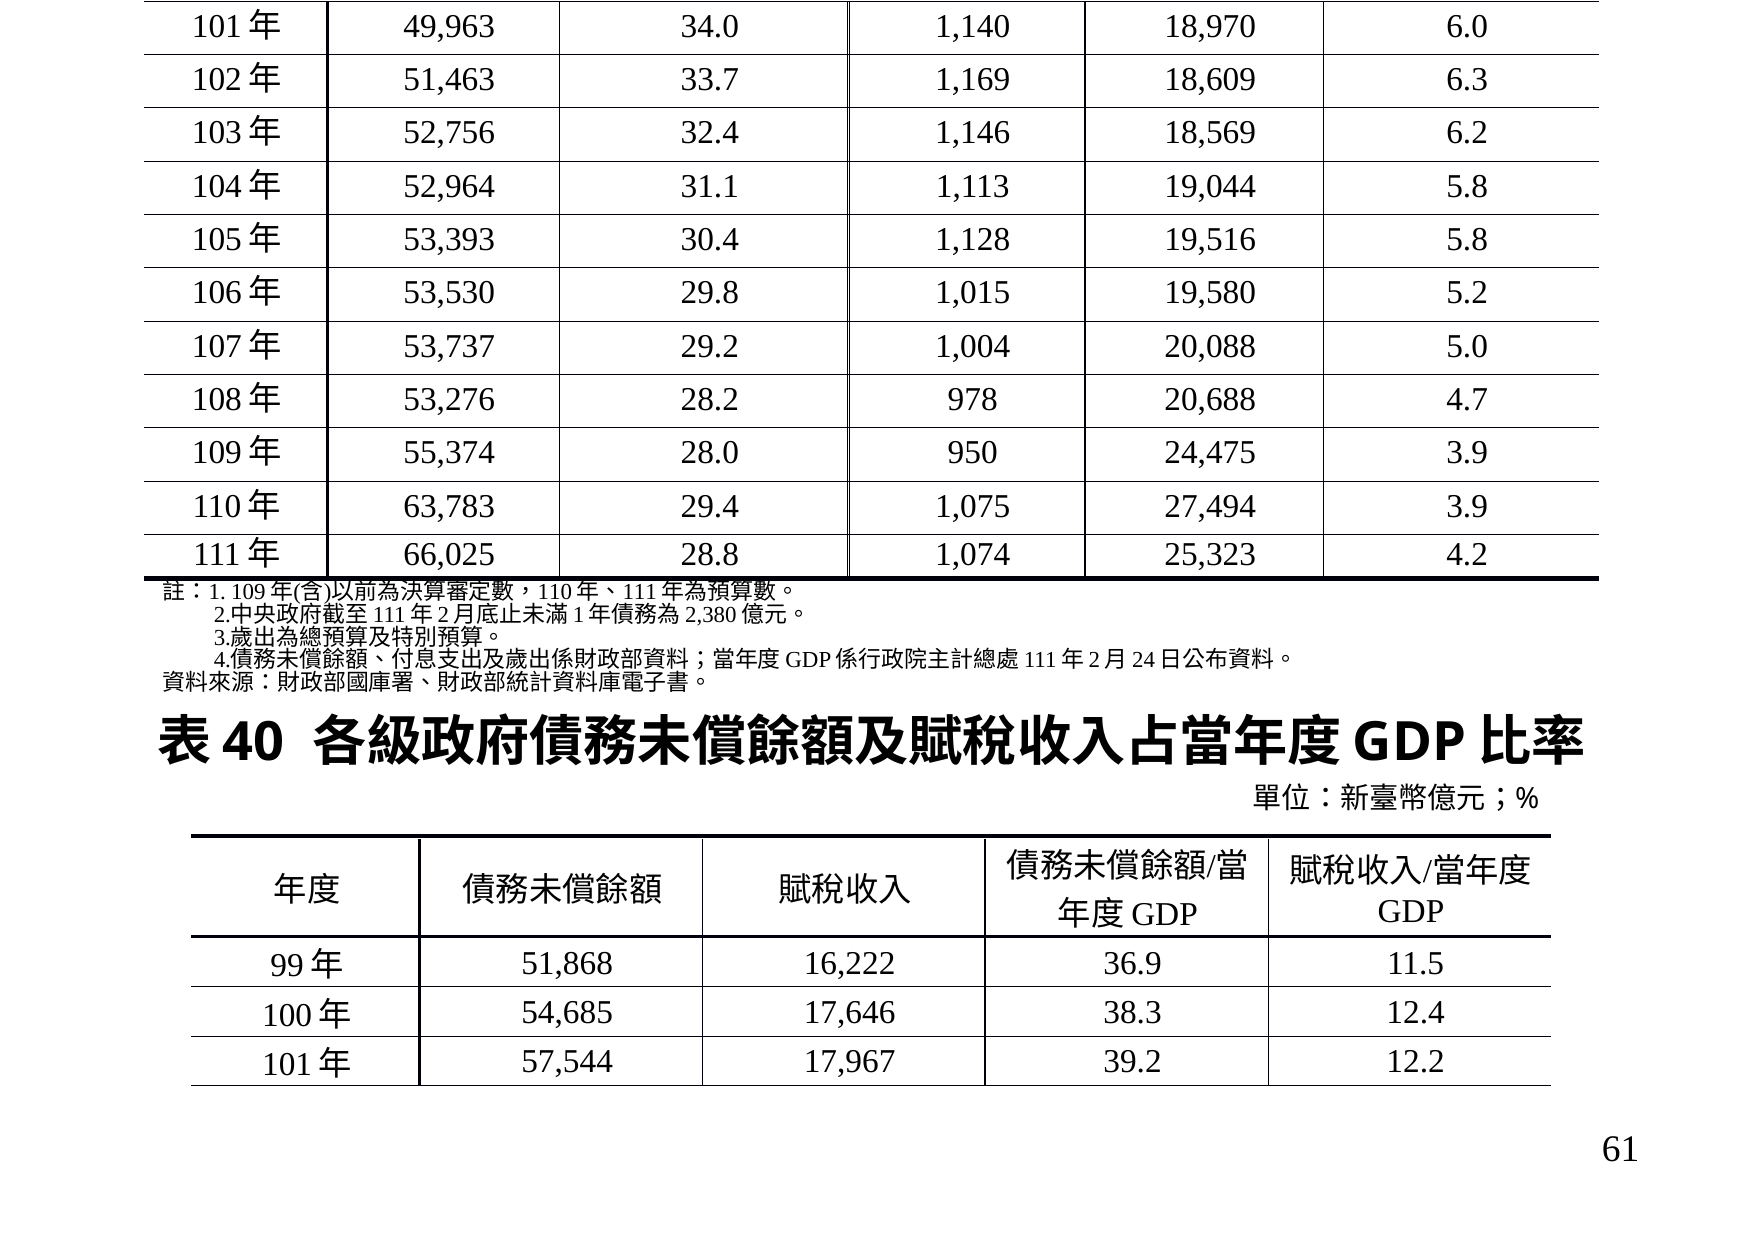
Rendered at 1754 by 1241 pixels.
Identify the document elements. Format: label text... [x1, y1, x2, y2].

table_cell 53,737 [329, 322, 559, 374]
table_cell 109年 [144, 428, 326, 481]
table_cell 5.0 [1324, 322, 1599, 374]
text 註：1. 109年(含)以前為決算審定數，110年、111年為預算數。 [162, 581, 1598, 604]
table_cell 101年 [144, 2, 326, 54]
table_cell 6.3 [1324, 55, 1599, 107]
table_cell 1,004 [850, 322, 1084, 374]
table_cell 1,140 [850, 2, 1084, 54]
table_cell 17,967 [703, 1037, 984, 1085]
table_cell 16,222 [703, 938, 984, 986]
table_header 賦稅收入/當年度GDP [1269, 838, 1551, 935]
table_cell 3.9 [1324, 482, 1599, 534]
table_cell 1,075 [850, 482, 1084, 534]
subtitle 表40 各級政府債務未償餘額及賦稅收入占當年度GDP比率 [103, 695, 1639, 770]
table_cell 105年 [144, 215, 326, 267]
table_cell 18,609 [1086, 55, 1323, 107]
table_cell 950 [850, 428, 1084, 481]
table_cell 17,646 [703, 987, 984, 1036]
table_cell 28.0 [560, 428, 847, 481]
table_cell 6.0 [1324, 2, 1599, 54]
table_cell 12.2 [1269, 1037, 1551, 1085]
table_cell 1,113 [850, 162, 1084, 214]
table_cell 103年 [144, 108, 326, 161]
table_cell 36.9 [986, 938, 1268, 986]
table_cell 53,530 [329, 268, 559, 321]
table_header 賦稅收入 [703, 838, 985, 935]
table_cell 18,569 [1086, 108, 1323, 161]
table_cell 38.3 [986, 987, 1268, 1036]
table_cell 33.7 [560, 55, 847, 107]
table_header 債務未償餘額/當年度GDP [986, 838, 1268, 935]
text 2.中央政府截至111年2月底止未滿1年債務為2,380億元。 [103, 604, 1613, 627]
table_cell 54,685 [421, 987, 702, 1036]
table_cell 53,393 [329, 215, 559, 267]
table_cell 32.4 [560, 108, 847, 161]
table_cell 29.4 [560, 482, 847, 534]
text 單位：新臺幣億元；% [118, 782, 1539, 815]
table_header 債務未償餘額 [421, 838, 702, 935]
table_cell 52,756 [329, 108, 559, 161]
table_cell 28.2 [560, 375, 847, 427]
table_cell 51,868 [421, 938, 702, 986]
table_cell 1,169 [850, 55, 1084, 107]
table_cell 31.1 [560, 162, 847, 214]
table_cell 11.5 [1269, 938, 1551, 986]
table_cell 5.8 [1324, 215, 1599, 267]
table_cell 29.2 [560, 322, 847, 374]
table_cell 3.9 [1324, 428, 1599, 481]
table_cell 99年 [191, 938, 418, 986]
table_cell 55,374 [329, 428, 559, 481]
table_cell 24,475 [1086, 428, 1323, 481]
table_cell 107年 [144, 322, 326, 374]
table_cell 110年 [144, 482, 326, 534]
table_cell 102年 [144, 55, 326, 107]
table_cell 100年 [191, 987, 418, 1036]
table_cell 51,463 [329, 55, 559, 107]
table_cell 19,044 [1086, 162, 1323, 214]
table_cell 30.4 [560, 215, 847, 267]
table_cell 29.8 [560, 268, 847, 321]
table_cell 34.0 [560, 2, 847, 54]
table_cell 1,074 [850, 535, 1084, 576]
table_cell 1,015 [850, 268, 1084, 321]
table_cell 106年 [144, 268, 326, 321]
text 資料來源：財政部國庫署、財政部統計資料庫電子書。 [162, 672, 1598, 695]
table_cell 5.8 [1324, 162, 1599, 214]
text 4.債務未償餘額、付息支出及歲出係財政部資料；當年度GDP係行政院主計總處111年2月24日公布資料。 [103, 649, 1613, 672]
table_cell 20,688 [1086, 375, 1323, 427]
table_cell 978 [850, 375, 1084, 427]
table_cell 19,516 [1086, 215, 1323, 267]
table_header 年度 [191, 838, 420, 935]
table_cell 25,323 [1086, 535, 1323, 576]
table_cell 101年 [191, 1037, 418, 1085]
table_cell 12.4 [1269, 987, 1551, 1036]
table_cell 57,544 [421, 1037, 702, 1085]
table_cell 27,494 [1086, 482, 1323, 534]
table_cell 4.2 [1324, 535, 1599, 576]
table_cell 1,146 [850, 108, 1084, 161]
table_cell 63,783 [329, 482, 559, 534]
text 3.歲出為總預算及特別預算。 [103, 627, 1613, 649]
table_cell 1,128 [850, 215, 1084, 267]
table_cell 28.8 [560, 535, 847, 576]
table_cell 49,963 [329, 2, 559, 54]
table_cell 5.2 [1324, 268, 1599, 321]
table_cell 6.2 [1324, 108, 1599, 161]
table_cell 39.2 [986, 1037, 1268, 1085]
table_cell 104年 [144, 162, 326, 214]
table_cell 52,964 [329, 162, 559, 214]
table_cell 66,025 [329, 535, 559, 576]
table_cell 19,580 [1086, 268, 1323, 321]
table_cell 18,970 [1086, 2, 1323, 54]
table_cell 53,276 [329, 375, 559, 427]
table_cell 108年 [144, 375, 326, 427]
table_cell 111年 [144, 535, 326, 576]
table_cell 4.7 [1324, 375, 1599, 427]
table_cell 20,088 [1086, 322, 1323, 374]
